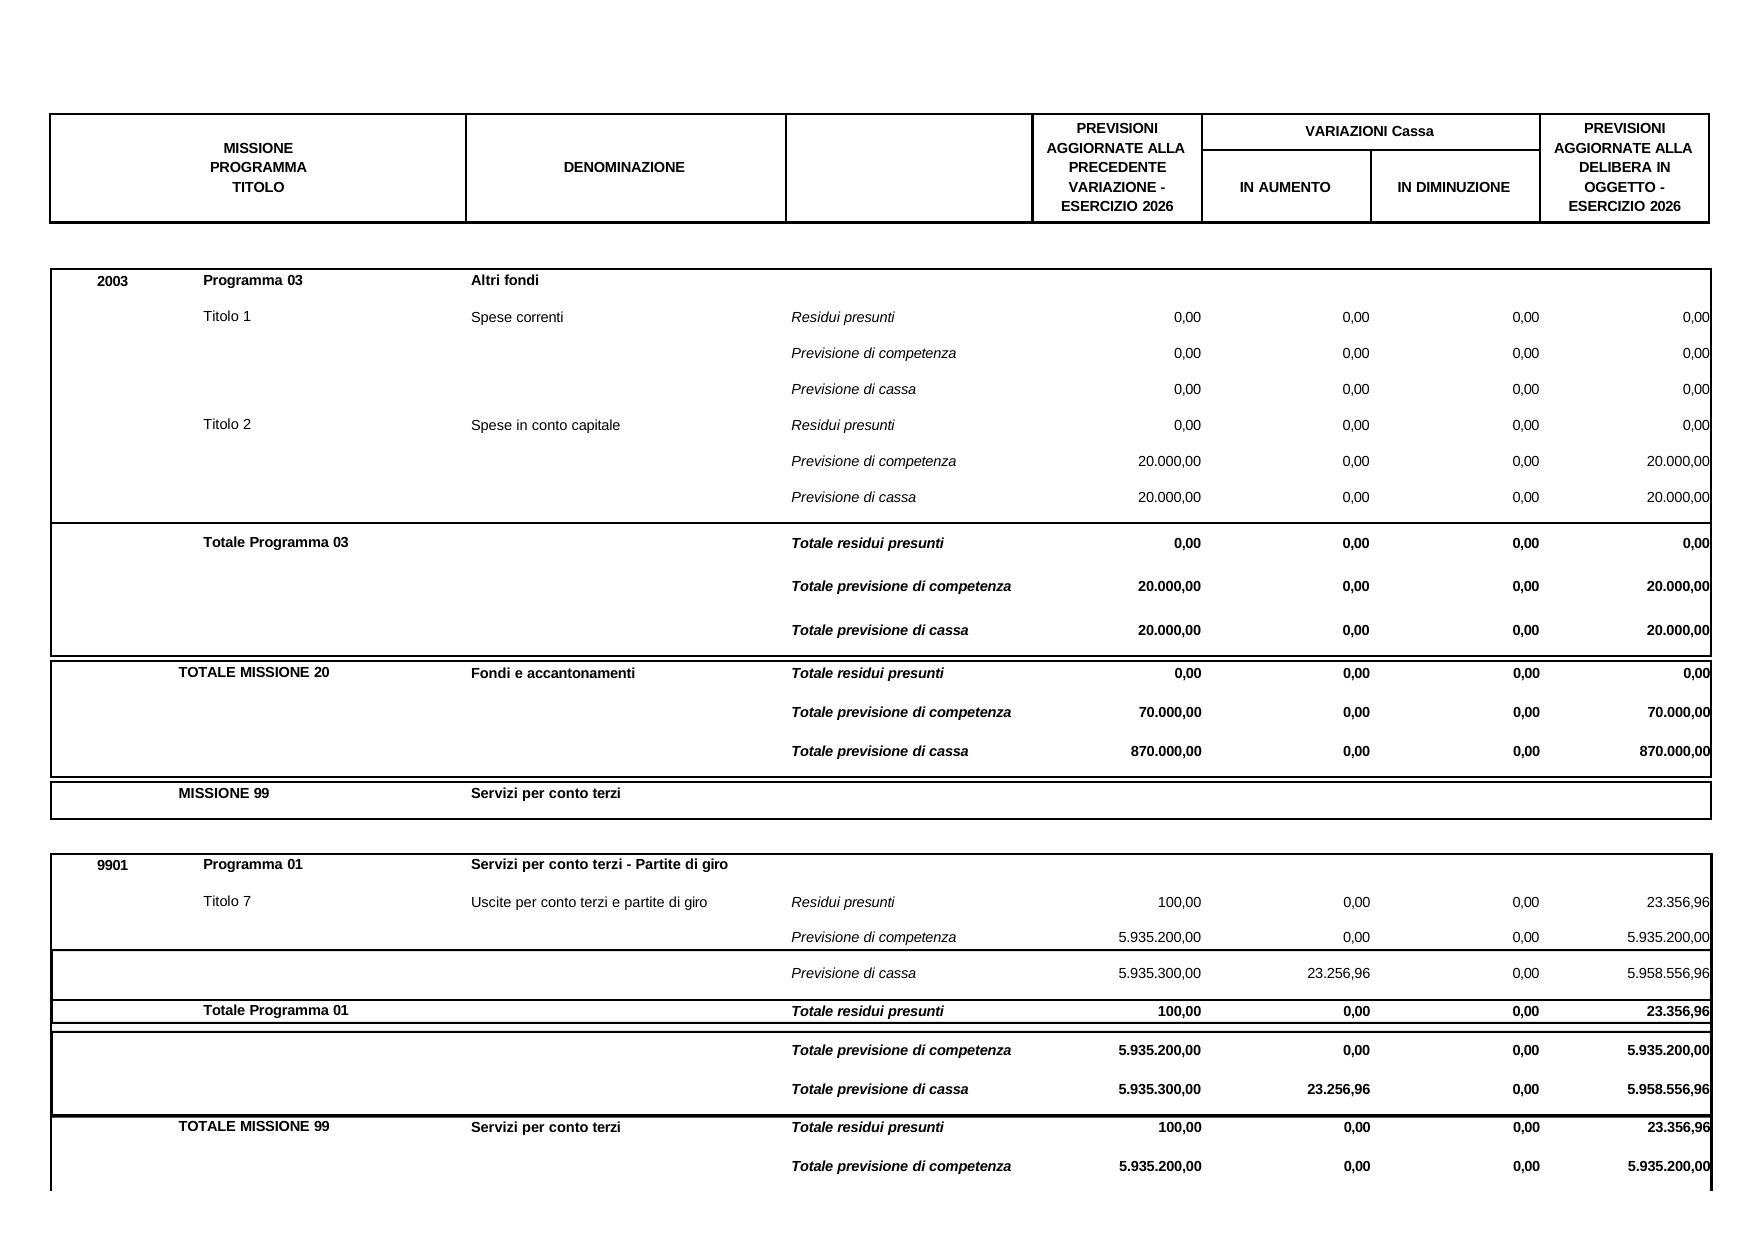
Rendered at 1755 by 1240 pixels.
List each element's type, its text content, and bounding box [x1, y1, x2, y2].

table_cell 20.000,00 [1071, 568, 1271, 611]
table_cell [153, 1036, 410, 1075]
table_cell 0,00 [1253, 890, 1441, 927]
table_cell Totale Programma 03 [153, 524, 410, 568]
table_cell [52, 342, 153, 378]
table_header [1588, 270, 1710, 306]
table_cell Spese correnti [410, 306, 712, 342]
table_cell 0,00 [1440, 378, 1588, 414]
table_cell 0,00 [1440, 450, 1588, 486]
table_cell 0,00 [1071, 524, 1271, 568]
table_cell Servizi per conto terzi [410, 783, 712, 818]
table_cell Previsione di cassa [758, 963, 1064, 998]
table_cell TOTALE MISSIONE 99 [153, 1118, 410, 1152]
table_header [1271, 270, 1440, 306]
table_cell 5.958.556,96 [1582, 1075, 1710, 1114]
table_cell 0,00 [1271, 524, 1440, 568]
table_cell 0,00 [1271, 486, 1440, 522]
table_cell [410, 1075, 758, 1114]
table_cell [153, 1075, 410, 1114]
table_cell [1582, 952, 1710, 963]
table_cell [53, 1036, 153, 1075]
table_header Programma 03 [153, 270, 410, 306]
table_cell [153, 698, 410, 737]
table_header 2003 [52, 270, 153, 306]
table_cell [153, 486, 410, 522]
table_header [1582, 855, 1710, 890]
table_cell [410, 524, 712, 568]
table_header [1440, 270, 1588, 306]
table_cell [1253, 952, 1441, 963]
table_cell [153, 568, 410, 611]
table_cell Residui presunti [713, 306, 1071, 342]
table_cell [1441, 952, 1582, 963]
table_cell [153, 963, 410, 998]
table_cell 0,00 [1588, 662, 1710, 698]
table_cell 0,00 [1440, 486, 1588, 522]
table_cell [410, 737, 712, 776]
table_cell [52, 568, 153, 611]
table_cell 0,00 [1440, 342, 1588, 378]
table_header Altri fondi [410, 270, 712, 306]
table_cell 20.000,00 [1588, 450, 1710, 486]
table_cell Totale previsione di cassa [758, 1075, 1064, 1114]
table_cell 23.256,96 [1253, 1075, 1441, 1114]
table_cell [52, 890, 153, 927]
table_cell Servizi per conto terzi [410, 1118, 758, 1152]
table_cell 0,00 [1271, 611, 1440, 655]
table_cell [410, 342, 712, 378]
table_cell Totale Programma 01 [153, 1001, 410, 1021]
table_cell 0,00 [1441, 1152, 1582, 1191]
table_cell [52, 783, 153, 818]
table_cell Titolo 1 [153, 306, 410, 342]
table_cell [53, 963, 153, 998]
table_cell 0,00 [1271, 698, 1440, 737]
table_cell Fondi e accantonamenti [410, 662, 712, 698]
table_cell Totale previsione di competenza [758, 1152, 1064, 1191]
table_cell [410, 611, 712, 655]
table_cell 0,00 [1440, 414, 1588, 450]
table_cell Previsione di cassa [713, 486, 1071, 522]
table_cell 100,00 [1065, 890, 1253, 927]
table_cell [52, 486, 153, 522]
table_cell [52, 524, 153, 568]
table_cell [758, 1024, 1064, 1030]
table_cell 0,00 [1440, 662, 1588, 698]
table_cell 5.935.200,00 [1065, 1036, 1253, 1075]
table_cell Titolo 2 [153, 414, 410, 450]
table_cell 0,00 [1271, 378, 1440, 414]
table_cell Previsione di competenza [758, 927, 1064, 949]
table_cell Totale residui presunti [758, 1118, 1064, 1152]
table_cell 0,00 [1253, 1152, 1441, 1191]
table_cell 100,00 [1065, 1001, 1253, 1021]
table_cell Spese in conto capitale [410, 414, 712, 450]
table_cell 20.000,00 [1071, 611, 1271, 655]
table_cell [52, 414, 153, 450]
table_cell [153, 1152, 410, 1191]
table_cell [153, 450, 410, 486]
table_cell [1071, 783, 1271, 818]
table_cell Totale residui presunti [713, 662, 1071, 698]
table_cell 0,00 [1071, 414, 1271, 450]
table_cell 70.000,00 [1071, 698, 1271, 737]
table_cell [1588, 783, 1710, 818]
table_cell 0,00 [1440, 568, 1588, 611]
table_cell 70.000,00 [1588, 698, 1710, 737]
table_cell 0,00 [1588, 378, 1710, 414]
table_cell [153, 737, 410, 776]
table_cell 20.000,00 [1588, 568, 1710, 611]
table_cell 0,00 [1588, 524, 1710, 568]
table_cell [1065, 952, 1253, 963]
table_header [758, 855, 1064, 890]
table_cell [52, 662, 153, 698]
table_cell Totale previsione di competenza [713, 698, 1071, 737]
table_cell Totale previsione di cassa [713, 611, 1071, 655]
table_cell [410, 450, 712, 486]
table_cell 0,00 [1271, 450, 1440, 486]
table_cell [52, 611, 153, 655]
table_cell 5.935.300,00 [1065, 1075, 1253, 1114]
table_cell 0,00 [1440, 611, 1588, 655]
table_cell Previsione di cassa [713, 378, 1071, 414]
table_cell TOTALE MISSIONE 20 [153, 662, 410, 698]
table_cell [153, 378, 410, 414]
table_cell 0,00 [1441, 1118, 1582, 1152]
table_cell 20.000,00 [1071, 486, 1271, 522]
table_header [1441, 855, 1582, 890]
table_cell 0,00 [1441, 963, 1582, 998]
table_cell 0,00 [1441, 1036, 1582, 1075]
table_cell 0,00 [1271, 568, 1440, 611]
table_cell 0,00 [1441, 1001, 1582, 1021]
table_cell [1271, 783, 1440, 818]
table_cell [52, 1024, 153, 1030]
table_cell 0,00 [1588, 414, 1710, 450]
table_cell [410, 927, 758, 949]
table_cell [53, 952, 153, 963]
table_cell [52, 737, 153, 776]
table_cell 0,00 [1440, 524, 1588, 568]
table_cell 0,00 [1271, 737, 1440, 776]
table_cell [410, 963, 758, 998]
table_cell 0,00 [1440, 737, 1588, 776]
table_header Servizi per conto terzi - Partite di giro [410, 855, 758, 890]
table_cell [1582, 1024, 1710, 1030]
table_cell Previsione di competenza [713, 450, 1071, 486]
table_cell Residui presunti [713, 414, 1071, 450]
table_cell 20.000,00 [1588, 486, 1710, 522]
table_cell [410, 698, 712, 737]
table_cell [53, 1001, 153, 1021]
table_cell [153, 611, 410, 655]
table_cell 0,00 [1253, 927, 1441, 949]
table_cell Previsione di competenza [713, 342, 1071, 378]
table_cell 5.935.200,00 [1065, 927, 1253, 949]
table_cell [410, 1024, 758, 1030]
table_cell [52, 378, 153, 414]
table_cell Totale residui presunti [758, 1001, 1064, 1021]
table_cell 0,00 [1071, 378, 1271, 414]
table_header [1065, 855, 1253, 890]
table_cell [410, 378, 712, 414]
table_cell 0,00 [1441, 927, 1582, 949]
table_cell 0,00 [1271, 662, 1440, 698]
table_cell Uscite per conto terzi e partite di giro [410, 890, 758, 927]
table_header [713, 270, 1071, 306]
table_cell 5.935.200,00 [1065, 1152, 1253, 1191]
table_cell 5.935.200,00 [1582, 1036, 1710, 1075]
table_cell 870.000,00 [1071, 737, 1271, 776]
table_cell 5.935.200,00 [1582, 927, 1710, 949]
table_cell [713, 783, 1071, 818]
table_cell Totale residui presunti [713, 524, 1071, 568]
table_cell Totale previsione di competenza [758, 1036, 1064, 1075]
table_cell [53, 1075, 153, 1114]
table_cell [52, 698, 153, 737]
table_cell 5.958.556,96 [1582, 963, 1710, 998]
table_cell [52, 927, 153, 949]
table_cell 0,00 [1441, 890, 1582, 927]
table_cell 0,00 [1271, 414, 1440, 450]
table_cell 0,00 [1253, 1036, 1441, 1075]
table_cell 0,00 [1271, 342, 1440, 378]
table_cell [410, 1152, 758, 1191]
table_cell 23.356,96 [1582, 1118, 1710, 1152]
table_cell 5.935.200,00 [1582, 1152, 1710, 1191]
table_header [1253, 855, 1441, 890]
table_cell [410, 1001, 758, 1021]
table_cell [153, 952, 410, 963]
table_cell 0,00 [1253, 1118, 1441, 1152]
table_cell Residui presunti [758, 890, 1064, 927]
table_cell Titolo 7 [153, 890, 410, 927]
table_cell 0,00 [1071, 342, 1271, 378]
table_cell 0,00 [1440, 698, 1588, 737]
table_cell 0,00 [1071, 662, 1271, 698]
table_cell [1440, 783, 1588, 818]
table_cell 23.356,96 [1582, 1001, 1710, 1021]
table_cell 0,00 [1588, 306, 1710, 342]
table_cell [1065, 1024, 1253, 1030]
table_header 9901 [52, 855, 153, 890]
table_cell 20.000,00 [1071, 450, 1271, 486]
table_cell [410, 568, 712, 611]
table_cell [52, 1152, 153, 1191]
table_cell 870.000,00 [1588, 737, 1710, 776]
table_cell 0,00 [1071, 306, 1271, 342]
table_cell Totale previsione di cassa [713, 737, 1071, 776]
table_cell [153, 1024, 410, 1030]
table_cell [410, 486, 712, 522]
table_cell [153, 927, 410, 949]
table_cell 0,00 [1271, 306, 1440, 342]
table_cell 23.256,96 [1253, 963, 1441, 998]
table_header [1071, 270, 1271, 306]
table_cell Totale previsione di competenza [713, 568, 1071, 611]
table_cell [1253, 1024, 1441, 1030]
table_cell 5.935.300,00 [1065, 963, 1253, 998]
table_cell 20.000,00 [1588, 611, 1710, 655]
table_cell 0,00 [1440, 306, 1588, 342]
table_cell [1441, 1024, 1582, 1030]
table_cell [52, 1118, 153, 1152]
table_cell 100,00 [1065, 1118, 1253, 1152]
table_cell 0,00 [1588, 342, 1710, 378]
table_cell MISSIONE 99 [153, 783, 410, 818]
table_cell 0,00 [1253, 1001, 1441, 1021]
table_cell 0,00 [1441, 1075, 1582, 1114]
table_cell [758, 952, 1064, 963]
table_cell [52, 306, 153, 342]
table_cell 23.356,96 [1582, 890, 1710, 927]
table_cell [410, 1036, 758, 1075]
table_cell [52, 450, 153, 486]
table_cell [153, 342, 410, 378]
table_cell [410, 952, 758, 963]
table_header Programma 01 [153, 855, 410, 890]
